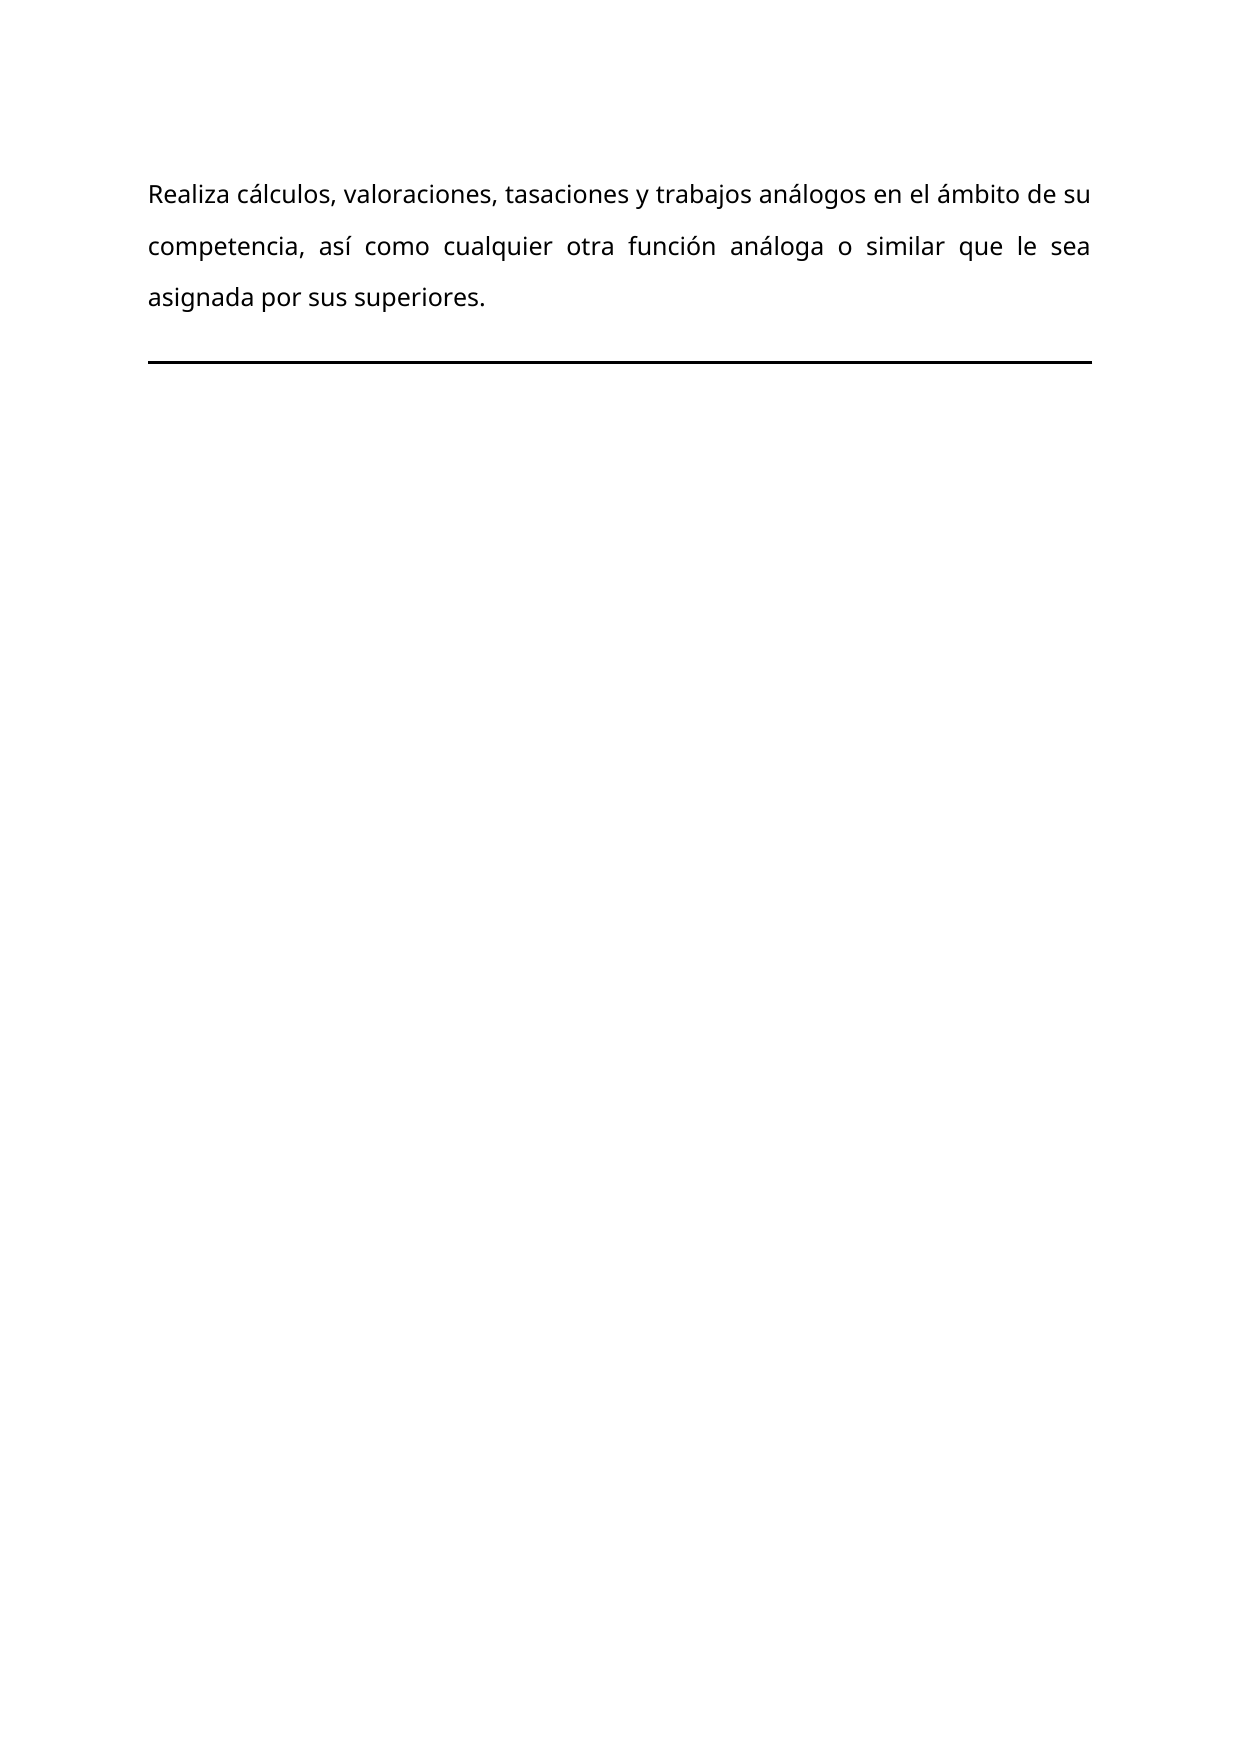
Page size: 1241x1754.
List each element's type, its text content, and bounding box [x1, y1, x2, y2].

text Realiza cálculos, valoraciones, tasaciones y trabajos análogos en el ámbito de su competencia, así como cualquier otra función análoga o similar que le sea asignada por sus superiores. [148, 177, 1092, 313]
